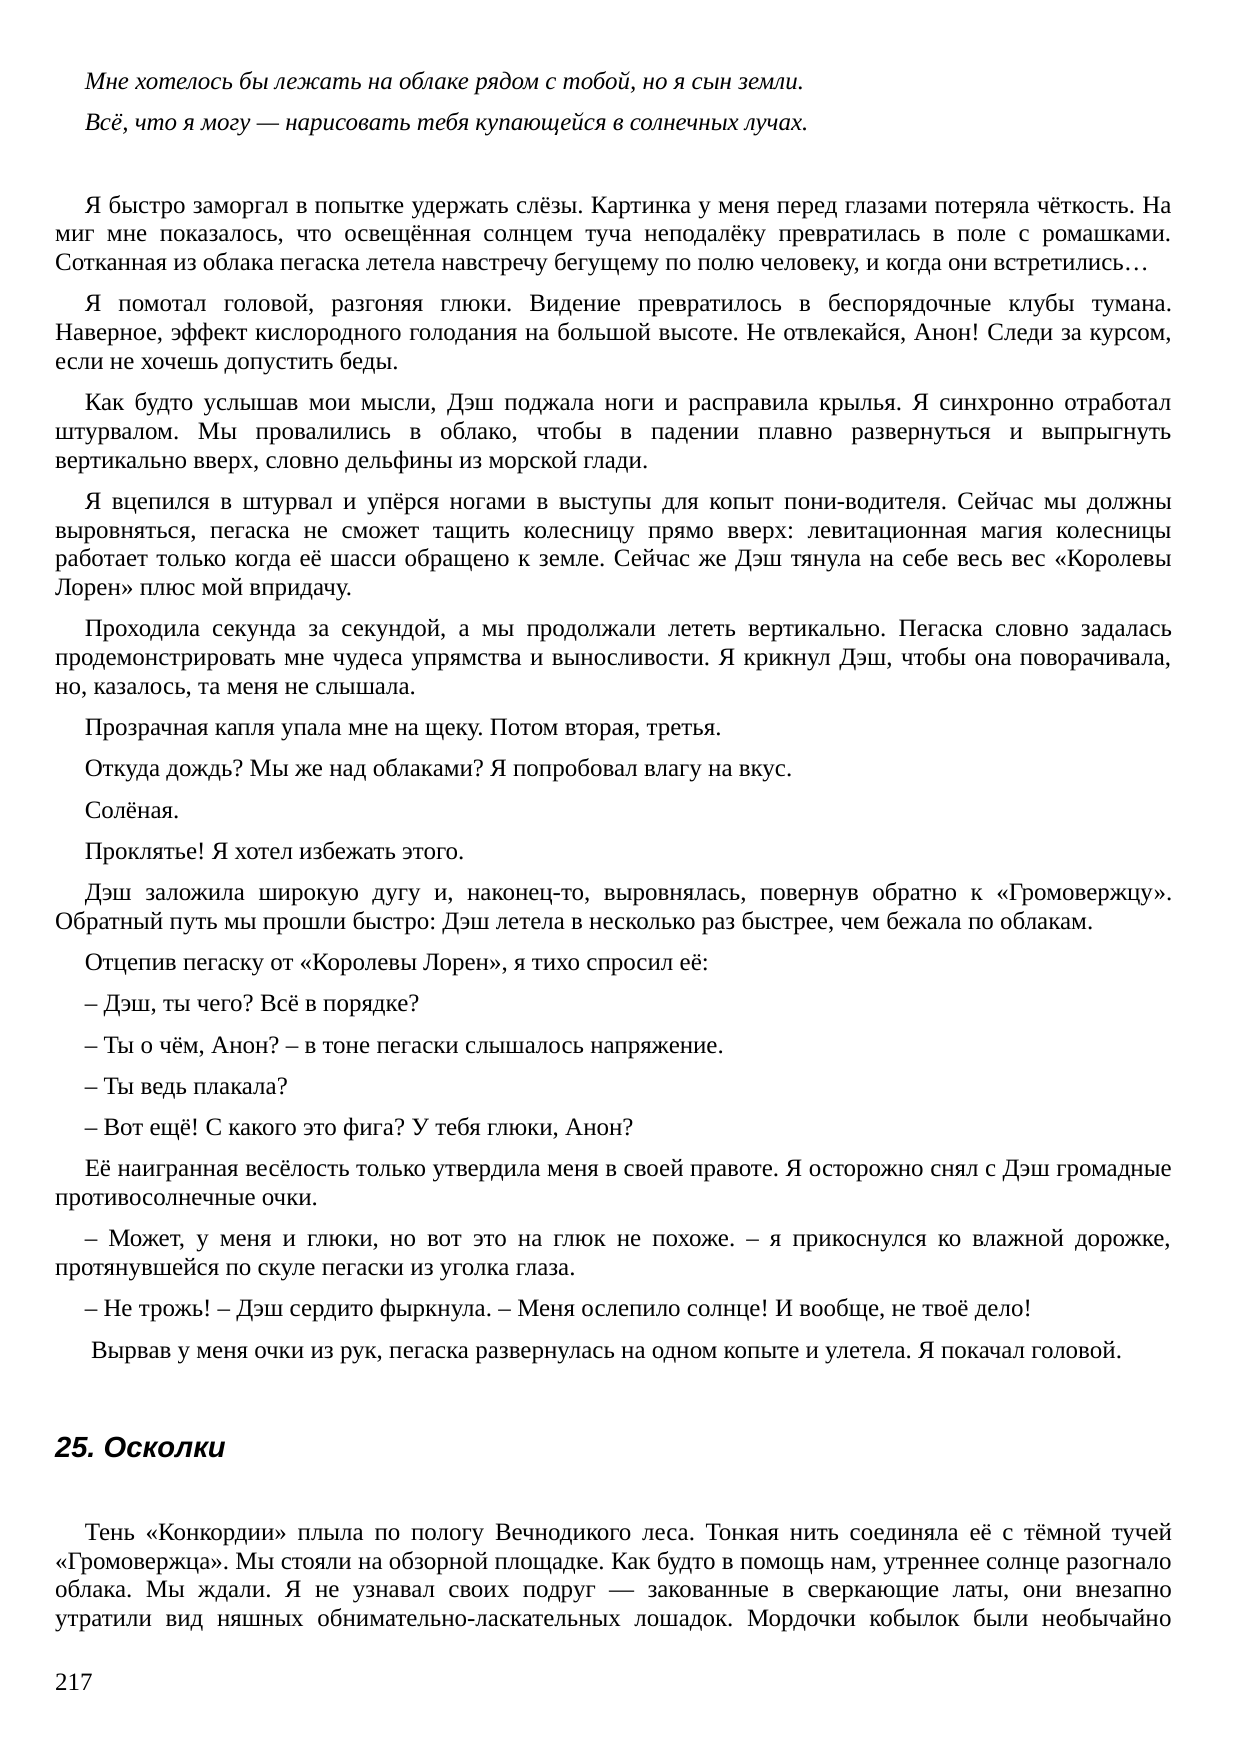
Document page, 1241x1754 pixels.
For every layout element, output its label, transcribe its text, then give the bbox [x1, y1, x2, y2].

text Мне хотелось бы лежать на облаке рядом с тобой, но я сын земли. [55, 66, 1173, 95]
text – Может, у меня и глюки, но вот это на глюк не похоже. – я прикоснулся ко влажной дорожке, протянувшейся по скуле пегаски из уголка глаза. [55, 1223, 1173, 1281]
text Я вцепился в штурвал и упёрся ногами в выступы для копыт пони-водителя. Сейчас мы должны выровняться, пегаска не сможет тащить колесницу прямо вверх: левитационная магия колесницы работает только когда её шасси обращено к земле. Сейчас же Дэш тянула на себе весь вес «Королевы Лорен» плюс мой впридачу. [55, 486, 1173, 601]
subtitle 25. Осколки [55, 1430, 1173, 1463]
text Отцепив пегаску от «Королевы Лорен», я тихо спросил её: [55, 947, 1173, 976]
text – Не трожь! – Дэш сердито фыркнула. – Меня ослепило солнце! И вообще, не твоё дело! [55, 1293, 1173, 1322]
text – Ты ведь плакала? [55, 1071, 1173, 1100]
text Её наигранная весёлость только утвердила меня в своей правоте. Я осторожно снял с Дэш громадные противосолнечные очки. [55, 1153, 1173, 1211]
text Я помотал головой, разгоняя глюки. Видение превратилось в беспорядочные клубы тумана. Наверное, эффект кислородного голодания на большой высоте. Не отвлекайся, Анон! Следи за курсом, если не хочешь допустить беды. [55, 288, 1173, 375]
text Проклятье! Я хотел избежать этого. [55, 836, 1173, 865]
text Проходила секунда за секундой, а мы продолжали лететь вертикально. Пегаска словно задалась продемонстрировать мне чудеса упрямства и выносливости. Я крикнул Дэш, чтобы она поворачивала, но, казалось, та меня не слышала. [55, 613, 1173, 700]
text Как будто услышав мои мысли, Дэш поджала ноги и расправила крылья. Я синхронно отработал штурвалом. Мы провалились в облако, чтобы в падении плавно развернуться и выпрыгнуть вертикально вверх, словно дельфины из морской глади. [55, 387, 1173, 473]
text Я быстро заморгал в попытке удержать слёзы. Картинка у меня перед глазами потеряла чёткость. На миг мне показалось, что освещённая солнцем туча неподалёку превратилась в поле с ромашками. Сотканная из облака пегаска летела навстречу бегущему по полю человеку, и когда они встретились… [55, 190, 1173, 276]
text – Ты о чём, Анон? – в тоне пегаски слышалось напряжение. [55, 1030, 1173, 1058]
text Откуда дождь? Мы же над облаками? Я попробовал влагу на вкус. [55, 753, 1173, 782]
text Солёная. [55, 795, 1173, 823]
text – Дэш, ты чего? Всё в порядке? [55, 988, 1173, 1017]
text Тень «Конкордии» плыла по пологу Вечнодикого леса. Тонкая нить соединяла её с тёмной тучей «Громовержца». Мы стояли на обзорной площадке. Как будто в помощь нам, утреннее солнце разогнало облака. Мы ждали. Я не узнавал своих подруг — закованные в сверкающие латы, они внезапно утратили вид няшных обнимательно-ласкательных лошадок. Мордочки кобылок были необычайно [55, 1517, 1173, 1632]
text Прозрачная капля упала мне на щеку. Потом вторая, третья. [55, 712, 1173, 741]
text Вырвав у меня очки из рук, пегаска развернулась на одном копыте и улетела. Я покачал головой. [55, 1335, 1173, 1363]
text Дэш заложила широкую дугу и, наконец-то, выровнялась, повернув обратно к «Громовержцу». Обратный путь мы прошли быстро: Дэш летела в несколько раз быстрее, чем бежала по облакам. [55, 877, 1173, 935]
text Всё, что я могу — нарисовать тебя купающейся в солнечных лучах. [55, 107, 1173, 136]
text – Вот ещё! С какого это фига? У тебя глюки, Анон? [55, 1112, 1173, 1141]
